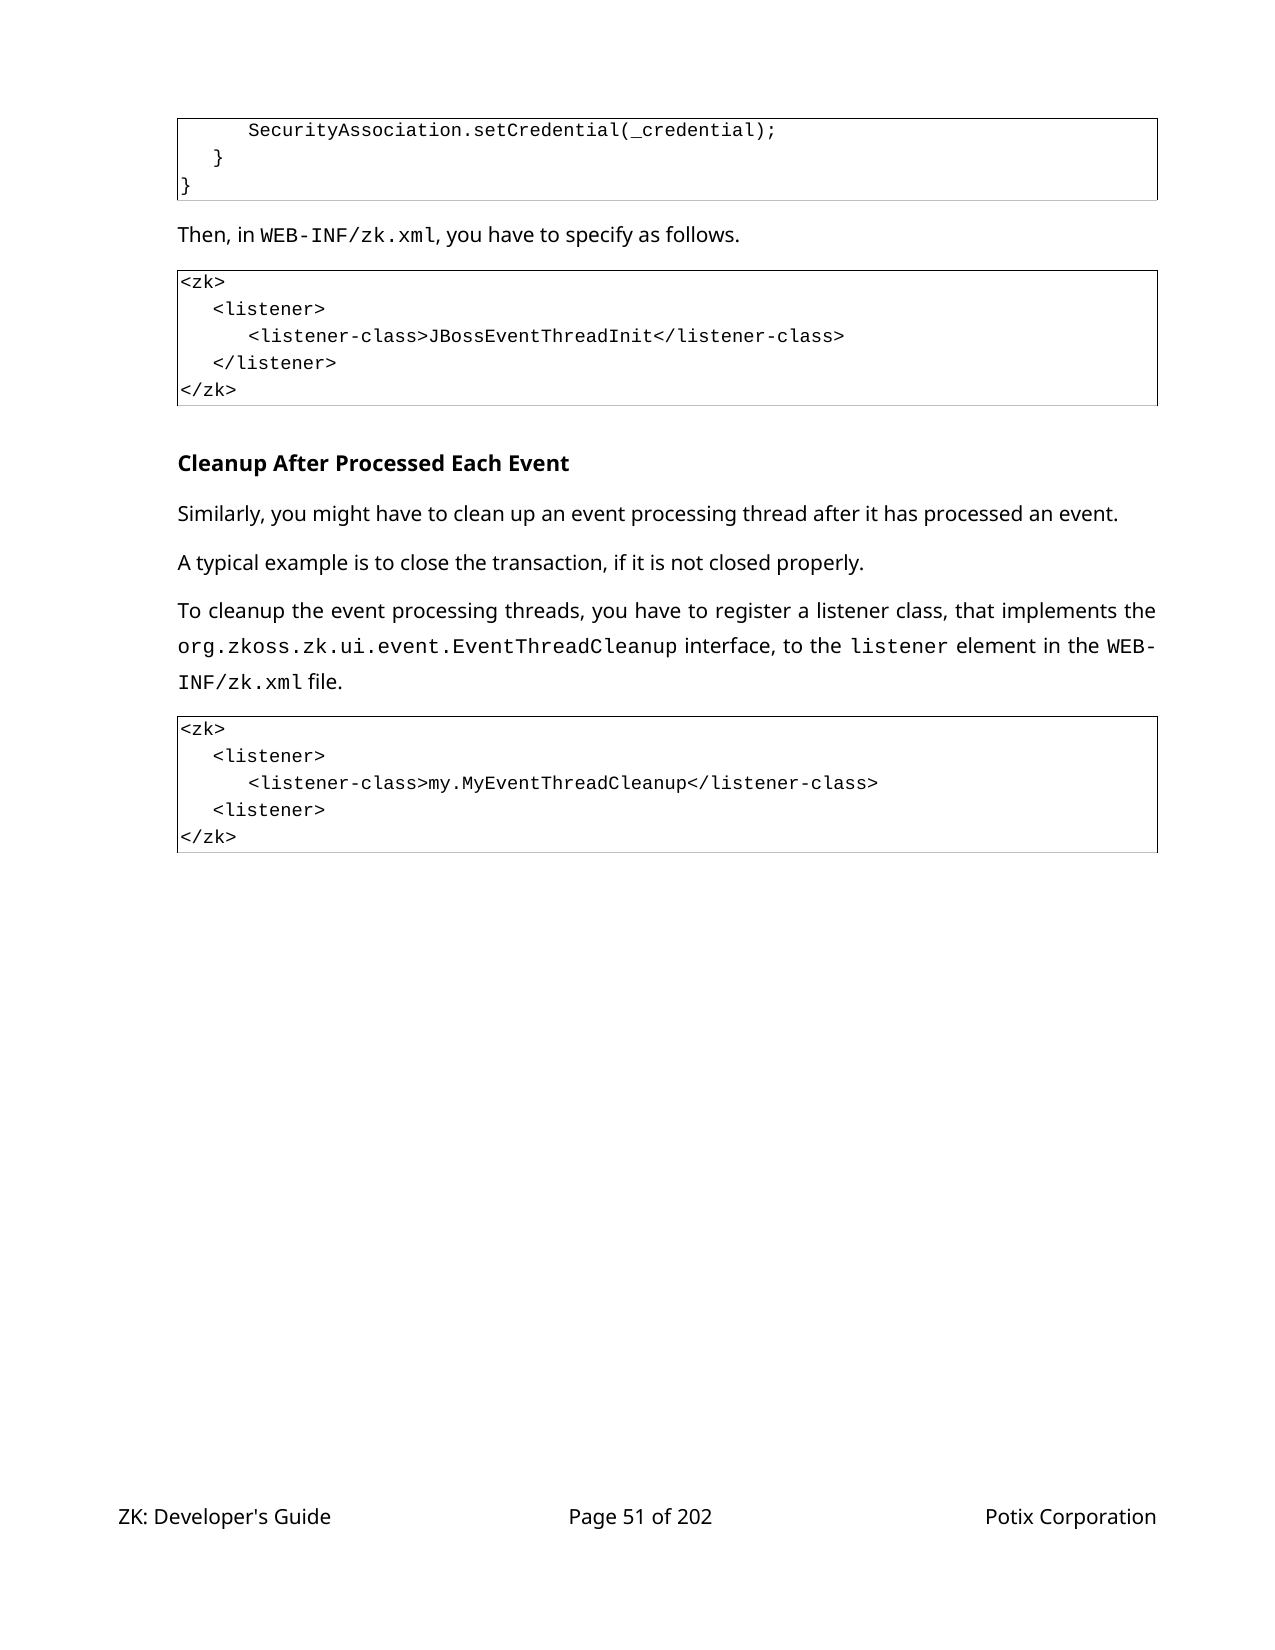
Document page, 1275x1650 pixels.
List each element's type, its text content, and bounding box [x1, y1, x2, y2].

text } [178, 145, 1157, 169]
text </zk> [178, 825, 1157, 852]
text <listener-class>JBossEventThreadInit</listener-class> [178, 324, 1157, 348]
text <zk> [178, 271, 1157, 294]
text SecurityAssociation.setCredential(_credential); [178, 119, 1157, 142]
text Similarly, you might have to clean up an event processing thread after it has processed an event. [177, 499, 1157, 527]
text <listener-class>my.MyEventThreadCleanup</listener-class> [178, 771, 1157, 795]
text } [178, 172, 1157, 200]
text <listener> [178, 297, 1157, 321]
text To cleanup the event processing threads, you have to register a listener class, that implements the org.zkoss.zk.ui.event.EventThreadCleanup interface, to the listener element in the WEB-INF/zk.xml file. [177, 596, 1157, 696]
text A typical example is to close the transaction, if it is not closed properly. [177, 548, 1157, 576]
text <listener> [178, 743, 1157, 768]
text <zk> [178, 717, 1157, 741]
text <listener> [178, 798, 1157, 822]
text </zk> [178, 378, 1157, 405]
text </listener> [178, 351, 1157, 375]
subtitle Cleanup After Processed Each Event [177, 448, 1157, 478]
text Then, in WEB-INF/zk.xml, you have to specify as follows. [177, 220, 1157, 249]
